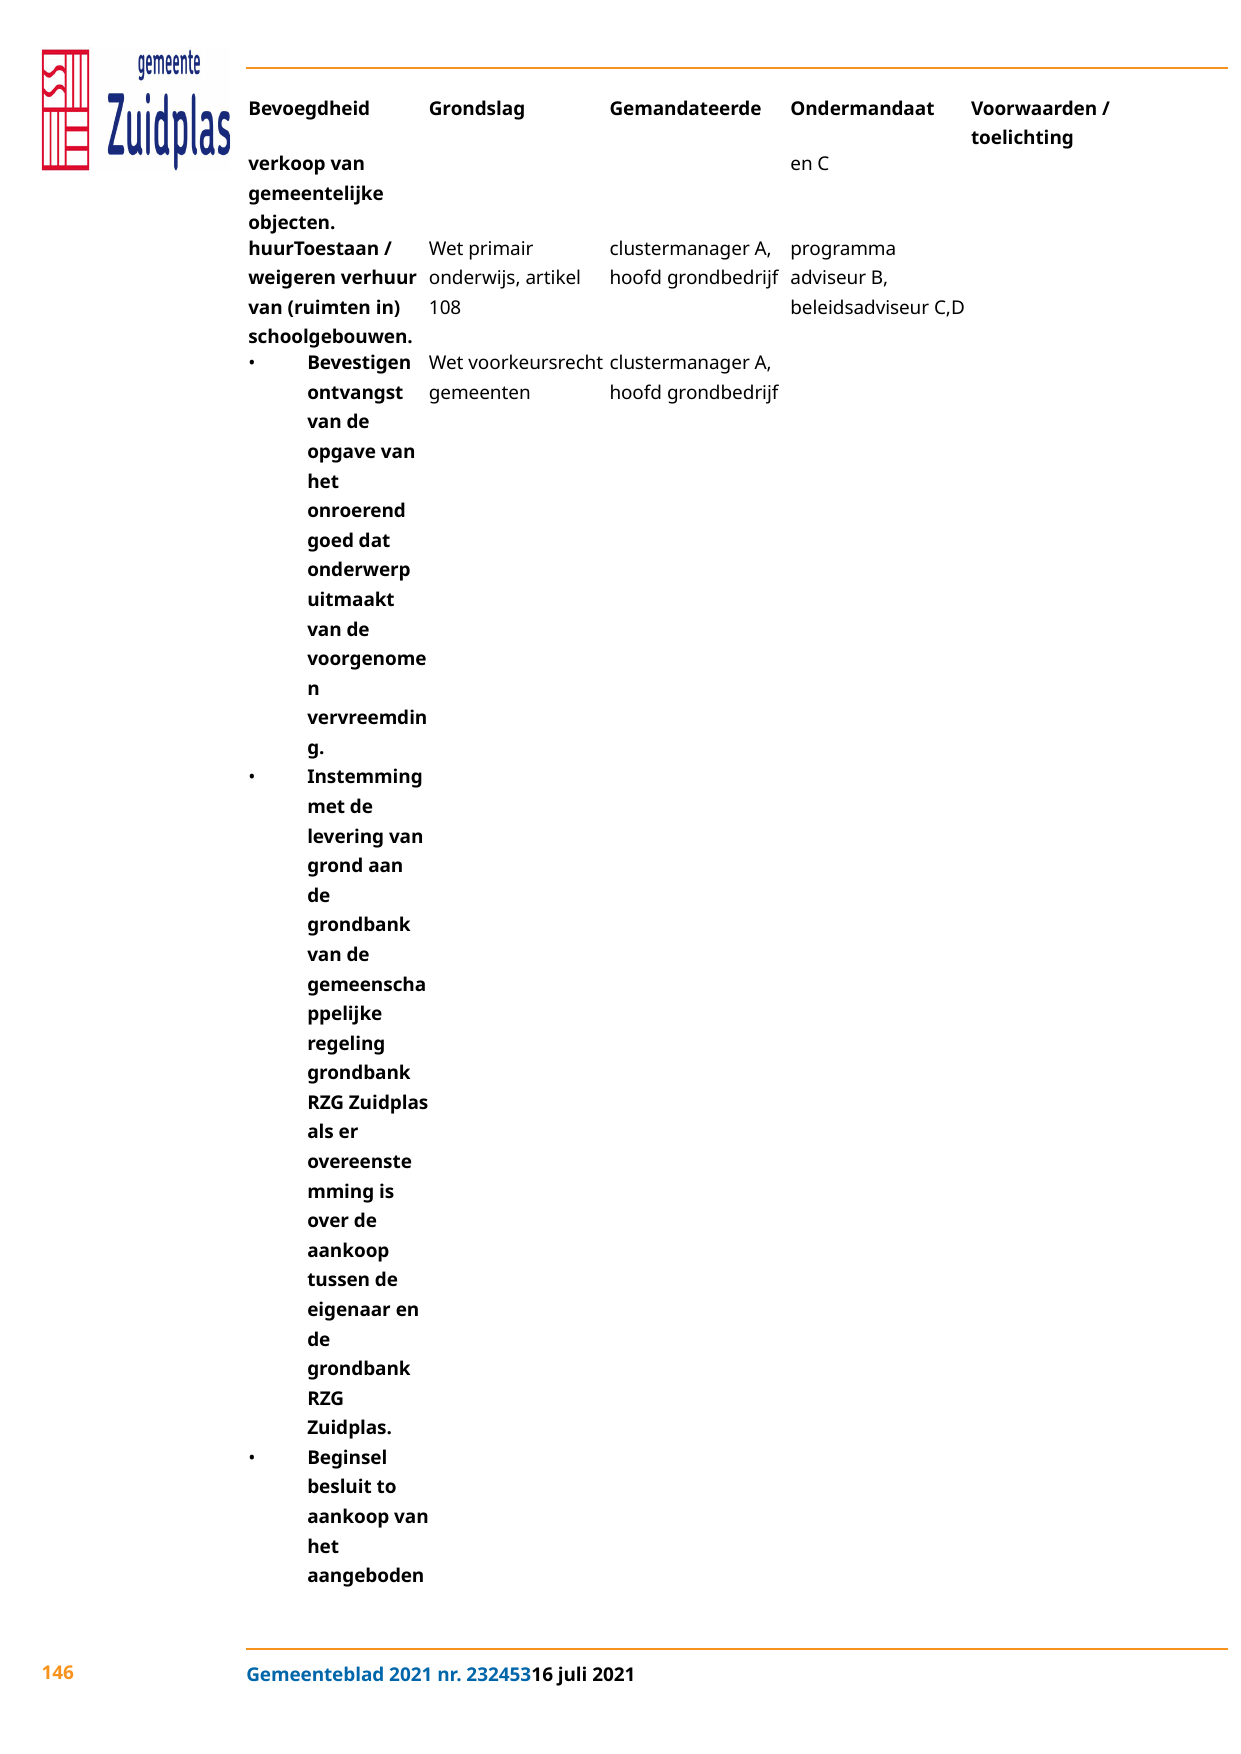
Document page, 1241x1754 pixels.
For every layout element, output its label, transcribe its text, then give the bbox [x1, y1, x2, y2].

table_cell [429, 150, 609, 235]
table_cell Wet voorkeursrecht gemeenten [429, 350, 609, 1588]
table_header Gemandateerde [609, 95, 790, 150]
table_header Ondermandaat [790, 95, 971, 150]
table_cell programma adviseur B, beleidsadviseur C,D [790, 235, 971, 349]
table_cell [790, 350, 971, 1588]
table_cell [971, 150, 1152, 235]
table_header Bevoegdheid [248, 95, 429, 150]
table_cell [609, 150, 790, 235]
table_cell huurToestaan / weigeren verhuur van (ruimten in) schoolgebouwen. [248, 235, 429, 349]
table_cell verkoop van gemeentelijke objecten. [248, 150, 429, 235]
table_cell Wet primair onderwijs, artikel 108 [429, 235, 609, 349]
table_header Voorwaarden / toelichting [971, 95, 1152, 150]
table_cell [971, 350, 1152, 1588]
table_cell Bevestigen ontvangst van de opgave van het onroerend goed dat onderwerp uitmaakt van de voorgenomen vervreemding. Instemming met de levering van grond aan de grondbank van de gemeenschappelijke regeling grondbank RZG Zuidplas als er overeenstemming is over de aankoop tussen de eigenaar en de grondbank RZG Zuidplas. Beginsel besluit to aankoop van het aangeboden [248, 350, 429, 1588]
picture [41, 47, 231, 172]
table_cell en C [790, 150, 971, 235]
table_cell [971, 235, 1152, 349]
table_header Grondslag [429, 95, 609, 150]
table_cell clustermanager A, hoofd grondbedrijf [609, 350, 790, 1588]
table_cell clustermanager A, hoofd grondbedrijf [609, 235, 790, 349]
